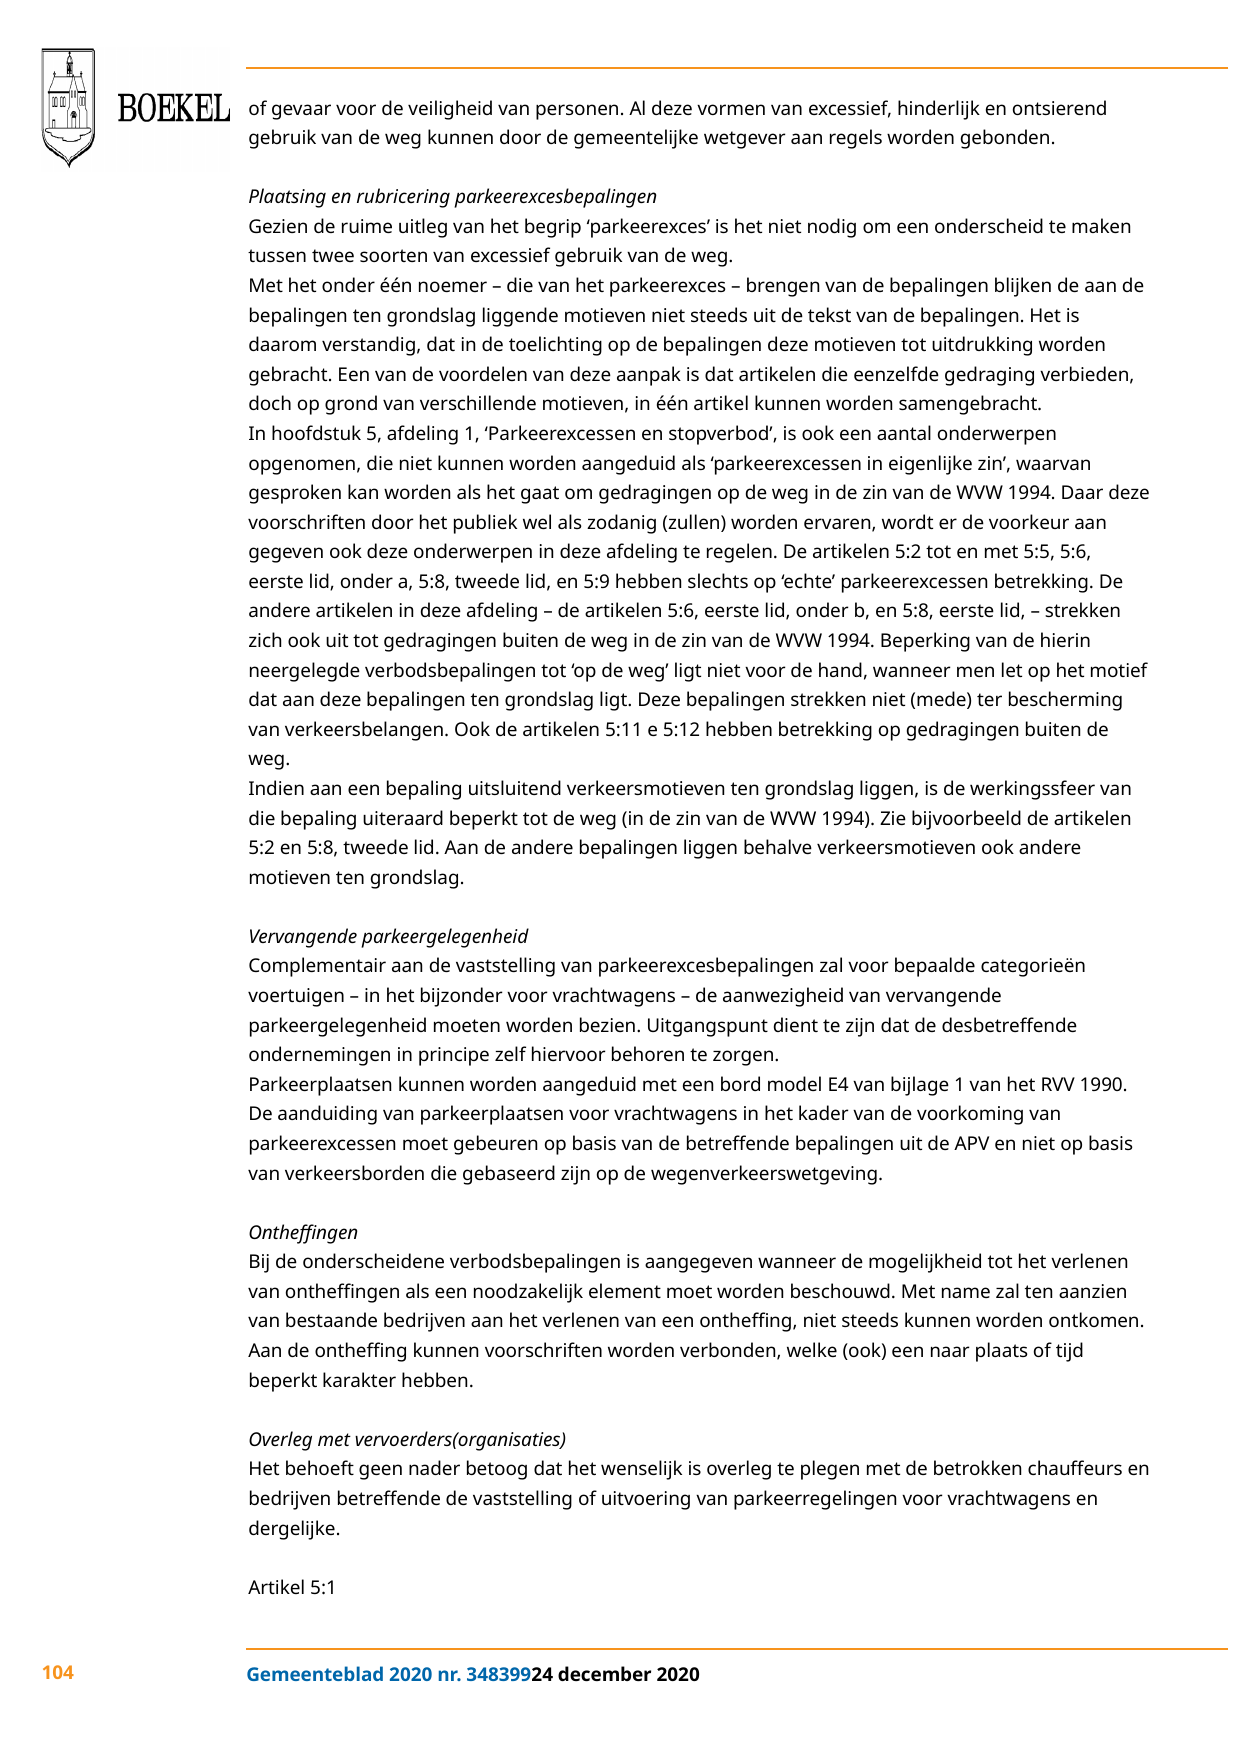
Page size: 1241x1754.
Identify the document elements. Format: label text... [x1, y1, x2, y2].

text Met het onder één noemer – die van het parkeerexces – brengen van de bepalingen blijken de aan de bepalingen ten grondslag liggende motieven niet steeds uit de tekst van de bepalingen. Het is daarom verstandig, dat in de toelichting op de bepalingen deze motieven tot uitdrukking worden gebracht. Een van de voordelen van deze aanpak is dat artikelen die eenzelfde gedraging verbieden, doch op grond van verschillende motieven, in één artikel kunnen worden samengebracht. [248, 272, 1152, 416]
text Ontheffingen [248, 1219, 1152, 1245]
text Vervangende parkeergelegenheid [248, 923, 1152, 949]
text of gevaar voor de veiligheid van personen. Al deze vormen van excessief, hinderlijk en ontsierend gebruik van de weg kunnen door de gemeentelijke wetgever aan regels worden gebonden. [248, 95, 1152, 150]
text Artikel 5:1 [248, 1574, 1152, 1600]
text Bij de onderscheidene verbodsbepalingen is aangegeven wanneer de mogelijkheid tot het verlenen van ontheffingen als een noodzakelijk element moet worden beschouwd. Met name zal ten aanzien van bestaande bedrijven aan het verlenen van een ontheffing, niet steeds kunnen worden ontkomen. Aan de ontheffing kunnen voorschriften worden verbonden, welke (ook) een naar plaats of tijd beperkt karakter hebben. [248, 1248, 1152, 1393]
text De aanduiding van parkeerplaatsen voor vrachtwagens in het kader van de voorkoming van parkeerexcessen moet gebeuren op basis van de betreffende bepalingen uit de APV en niet op basis van verkeersborden die gebaseerd zijn op de wegenverkeerswetgeving. [248, 1101, 1152, 1186]
text Complementair aan de vaststelling van parkeerexcesbepalingen zal voor bepaalde categorieën voertuigen – in het bijzonder voor vrachtwagens – de aanwezigheid van vervangende parkeergelegenheid moeten worden bezien. Uitgangspunt dient te zijn dat de desbetreffende ondernemingen in principe zelf hiervoor behoren te zorgen. [248, 953, 1152, 1067]
text In hoofdstuk 5, afdeling 1, ‘Parkeerexcessen en stopverbod’, is ook een aantal onderwerpen opgenomen, die niet kunnen worden aangeduid als ‘parkeerexcessen in eigenlijke zin’, waarvan gesproken kan worden als het gaat om gedragingen op de weg in de zin van de WVW 1994. Daar deze voorschriften door het publiek wel als zodanig (zullen) worden ervaren, wordt er de voorkeur aan gegeven ook deze onderwerpen in deze afdeling te regelen. De artikelen 5:2 tot en met 5:5, 5:6, eerste lid, onder a, 5:8, tweede lid, en 5:9 hebben slechts op ‘echte’ parkeerexcessen betrekking. De andere artikelen in deze afdeling – de artikelen 5:6, eerste lid, onder b, en 5:8, eerste lid, – strekken zich ook uit tot gedragingen buiten de weg in de zin van de WVW 1994. Beperking van de hierin neergelegde verbodsbepalingen tot ‘op de weg’ ligt niet voor de hand, wanneer men let op het motief dat aan deze bepalingen ten grondslag ligt. Deze bepalingen strekken niet (mede) ter bescherming van verkeersbelangen. Ook de artikelen 5:11 e 5:12 hebben betrekking op gedragingen buiten de weg. [248, 420, 1152, 771]
text Parkeerplaatsen kunnen worden aangeduid met een bord model E4 van bijlage 1 van het RVV 1990. [248, 1071, 1152, 1097]
text Gezien de ruime uitleg van het begrip ‘parkeerexces’ is het niet nodig om een onderscheid te maken tussen twee soorten van excessief gebruik van de weg. [248, 213, 1152, 268]
picture [41, 47, 231, 172]
text Het behoeft geen nader betoog dat het wenselijk is overleg te plegen met de betrokken chauffeurs en bedrijven betreffende de vaststelling of uitvoering van parkeerregelingen voor vrachtwagens en dergelijke. [248, 1456, 1152, 1541]
text Plaatsing en rubricering parkeerexcesbepalingen [248, 183, 1152, 209]
text Overleg met vervoerders(organisaties) [248, 1426, 1152, 1452]
text Indien aan een bepaling uitsluitend verkeersmotieven ten grondslag liggen, is de werkingssfeer van die bepaling uiteraard beperkt tot de weg (in de zin van de WVW 1994). Zie bijvoorbeeld de artikelen 5:2 en 5:8, tweede lid. Aan de andere bepalingen liggen behalve verkeersmotieven ook andere motieven ten grondslag. [248, 775, 1152, 890]
